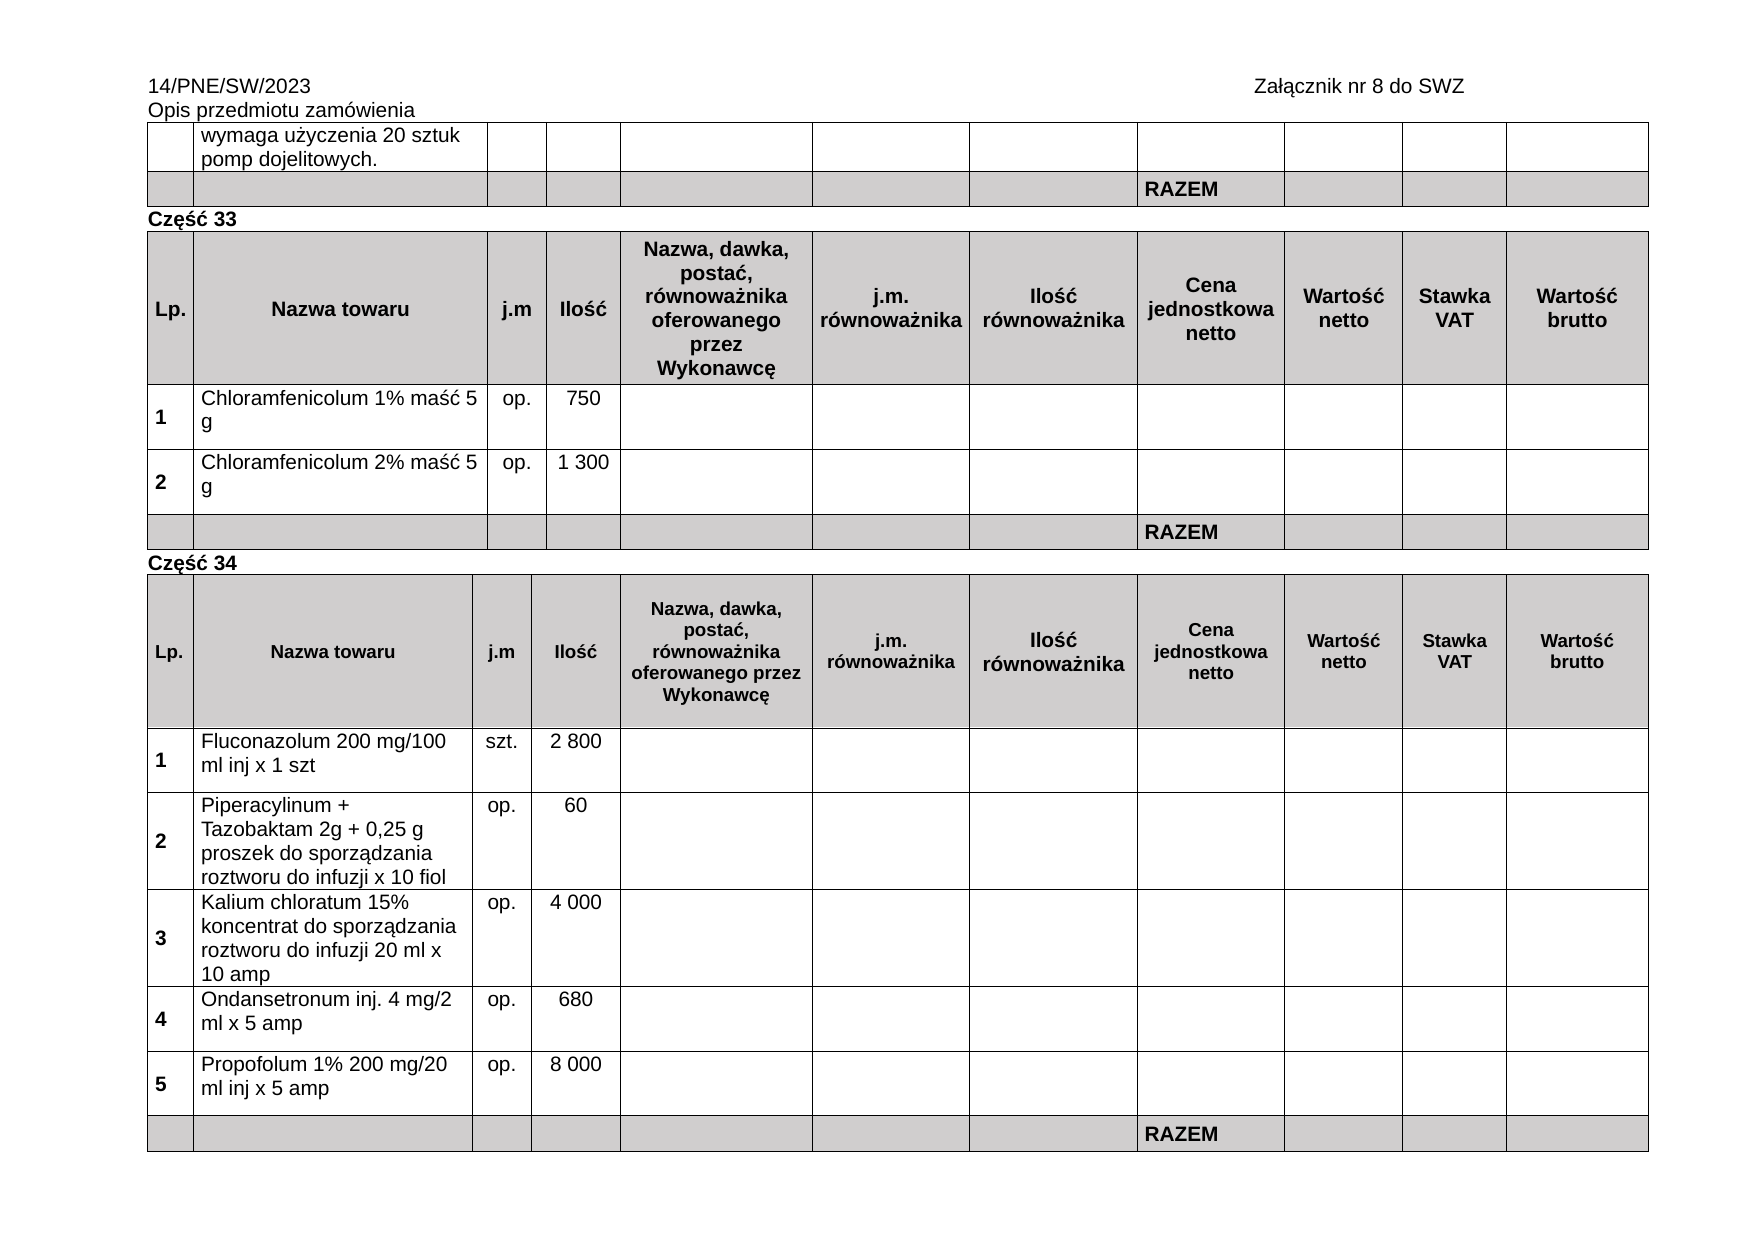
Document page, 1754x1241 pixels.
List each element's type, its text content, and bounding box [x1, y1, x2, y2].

table_cell [970, 450, 1137, 514]
table_cell op. [473, 1052, 531, 1115]
table_cell 750 [547, 385, 620, 449]
table_header Wartość netto [1285, 575, 1402, 727]
table_cell wymaga użyczenia 20 sztuk pomp dojelitowych. [194, 123, 487, 171]
table_cell 1 300 [547, 450, 620, 514]
table_cell 1 [148, 385, 193, 449]
table_cell [813, 890, 969, 986]
table_cell [621, 450, 812, 514]
table_cell [1285, 793, 1402, 889]
table_cell [813, 1116, 969, 1151]
table_cell [1403, 793, 1506, 889]
table_cell [1403, 987, 1506, 1051]
table_cell [813, 385, 969, 449]
table_cell [1138, 987, 1284, 1051]
table_cell op. [473, 890, 531, 986]
table_cell [970, 1052, 1137, 1115]
table_cell [970, 385, 1137, 449]
table_cell [621, 1116, 812, 1151]
table_cell [148, 123, 193, 171]
table_cell [970, 123, 1137, 171]
table_cell [1138, 123, 1284, 171]
table_cell Ondansetronum inj. 4 mg/2 ml x 5 amp [194, 987, 472, 1051]
table_header j.m. równoważnika [813, 232, 969, 384]
table_cell [970, 793, 1137, 889]
table_cell [532, 1116, 620, 1151]
table_cell [1507, 890, 1648, 986]
table_cell [1507, 987, 1648, 1051]
table_header Ilość równoważnika [970, 575, 1137, 727]
table_cell [1403, 450, 1506, 514]
table_cell [813, 987, 969, 1051]
table_cell 2 [148, 450, 193, 514]
table_cell [473, 1116, 531, 1151]
table_header Ilość [532, 575, 620, 727]
table_cell 4 [148, 987, 193, 1051]
table_cell [1507, 450, 1648, 514]
table_cell [1138, 793, 1284, 889]
table_cell [148, 1116, 193, 1151]
table_cell Fluconazolum 200 mg/100 ml inj x 1 szt [194, 729, 472, 792]
table_cell [621, 123, 812, 171]
table_cell [1403, 729, 1506, 792]
table_cell RAZEM [1138, 515, 1284, 549]
table_cell [194, 1116, 472, 1151]
table_cell [970, 987, 1137, 1051]
table_cell RAZEM [1138, 172, 1284, 206]
table_cell [813, 793, 969, 889]
table_header Cena jednostkowa netto [1138, 232, 1284, 384]
table_cell [813, 729, 969, 792]
table_header j.m [473, 575, 531, 727]
table_header Ilość równoważnika [970, 232, 1137, 384]
table_cell [813, 515, 969, 549]
table_cell Kalium chloratum 15% koncentrat do sporządzania roztworu do infuzji 20 ml x 10 amp [194, 890, 472, 986]
table_cell [148, 172, 193, 206]
table_cell [1403, 172, 1506, 206]
table_header Stawka VAT [1403, 575, 1506, 727]
table_header Nazwa towaru [194, 575, 472, 727]
table_cell [1138, 450, 1284, 514]
table_cell [1507, 729, 1648, 792]
table_cell [1285, 123, 1402, 171]
table_cell 2 800 [532, 729, 620, 792]
table_cell [1138, 729, 1284, 792]
table_cell [1507, 1052, 1648, 1115]
table_cell [1507, 123, 1648, 171]
table_cell Chloramfenicolum 2% maść 5 g [194, 450, 487, 514]
table_cell [547, 172, 620, 206]
table_cell [1285, 172, 1402, 206]
table_cell [1403, 385, 1506, 449]
table_cell [621, 729, 812, 792]
table_cell [621, 793, 812, 889]
table_cell [970, 172, 1137, 206]
table_cell 60 [532, 793, 620, 889]
table_cell [813, 123, 969, 171]
table_cell [1507, 515, 1648, 549]
table_cell Piperacylinum + Tazobaktam 2g + 0,25 g proszek do sporządzania roztworu do infuzji x 10 fiol [194, 793, 472, 889]
table_cell [621, 987, 812, 1051]
table_cell [1285, 385, 1402, 449]
table_cell [970, 1116, 1137, 1151]
table_cell [194, 515, 487, 549]
table_header Wartość brutto [1507, 232, 1648, 384]
table_cell [1285, 515, 1402, 549]
table_cell [1285, 1052, 1402, 1115]
table_cell [1285, 987, 1402, 1051]
table_cell [488, 123, 546, 171]
table_header Nazwa, dawka, postać, równoważnika oferowanego przez Wykonawcę [621, 575, 812, 727]
table_cell [1507, 793, 1648, 889]
table_cell 3 [148, 890, 193, 986]
table_header j.m. równoważnika [813, 575, 969, 727]
table_cell [547, 515, 620, 549]
table_cell op. [473, 987, 531, 1051]
table_cell [1285, 1116, 1402, 1151]
table_cell [194, 172, 487, 206]
table_cell [813, 172, 969, 206]
table_cell [148, 515, 193, 549]
table_header Lp. [148, 575, 193, 727]
text Część 34 [148, 550, 1606, 574]
table_cell [621, 172, 812, 206]
table_cell [1403, 890, 1506, 986]
table_cell RAZEM [1138, 1116, 1284, 1151]
table_cell [970, 515, 1137, 549]
table_cell [488, 172, 546, 206]
table_cell [1403, 515, 1506, 549]
table_header Nazwa, dawka, postać, równoważnika oferowanego przez Wykonawcę [621, 232, 812, 384]
table_header Wartość brutto [1507, 575, 1648, 727]
table_cell op. [473, 793, 531, 889]
table_header Cena jednostkowa netto [1138, 575, 1284, 727]
table_cell [813, 450, 969, 514]
table_cell [1403, 1052, 1506, 1115]
table_cell 8 000 [532, 1052, 620, 1115]
table_cell [1285, 450, 1402, 514]
table_cell 680 [532, 987, 620, 1051]
table_cell Chloramfenicolum 1% maść 5 g [194, 385, 487, 449]
table_header Stawka VAT [1403, 232, 1506, 384]
table_cell [621, 515, 812, 549]
table_cell [1507, 385, 1648, 449]
table_cell [1403, 123, 1506, 171]
table_cell [813, 1052, 969, 1115]
table_cell 1 [148, 729, 193, 792]
table_cell [1138, 890, 1284, 986]
table_cell [1285, 890, 1402, 986]
table_cell [970, 890, 1137, 986]
table_cell op. [488, 450, 546, 514]
table_cell op. [488, 385, 546, 449]
table_cell Propofolum 1% 200 mg/20 ml inj x 5 amp [194, 1052, 472, 1115]
table_cell 5 [148, 1052, 193, 1115]
table_cell 2 [148, 793, 193, 889]
table_cell [1403, 1116, 1506, 1151]
table_cell [1285, 729, 1402, 792]
table_cell [1507, 172, 1648, 206]
table_cell [621, 385, 812, 449]
table_cell [621, 890, 812, 986]
table_cell [547, 123, 620, 171]
table_cell [621, 1052, 812, 1115]
table_header j.m [488, 232, 546, 384]
table_cell [1138, 1052, 1284, 1115]
table_cell [970, 729, 1137, 792]
table_cell szt. [473, 729, 531, 792]
table_header Lp. [148, 232, 193, 384]
table_header Ilość [547, 232, 620, 384]
table_cell [1507, 1116, 1648, 1151]
table_cell [488, 515, 546, 549]
table_cell [1138, 385, 1284, 449]
table_cell 4 000 [532, 890, 620, 986]
text Część 33 [148, 207, 1606, 231]
table_header Wartość netto [1285, 232, 1402, 384]
table_header Nazwa towaru [194, 232, 487, 384]
